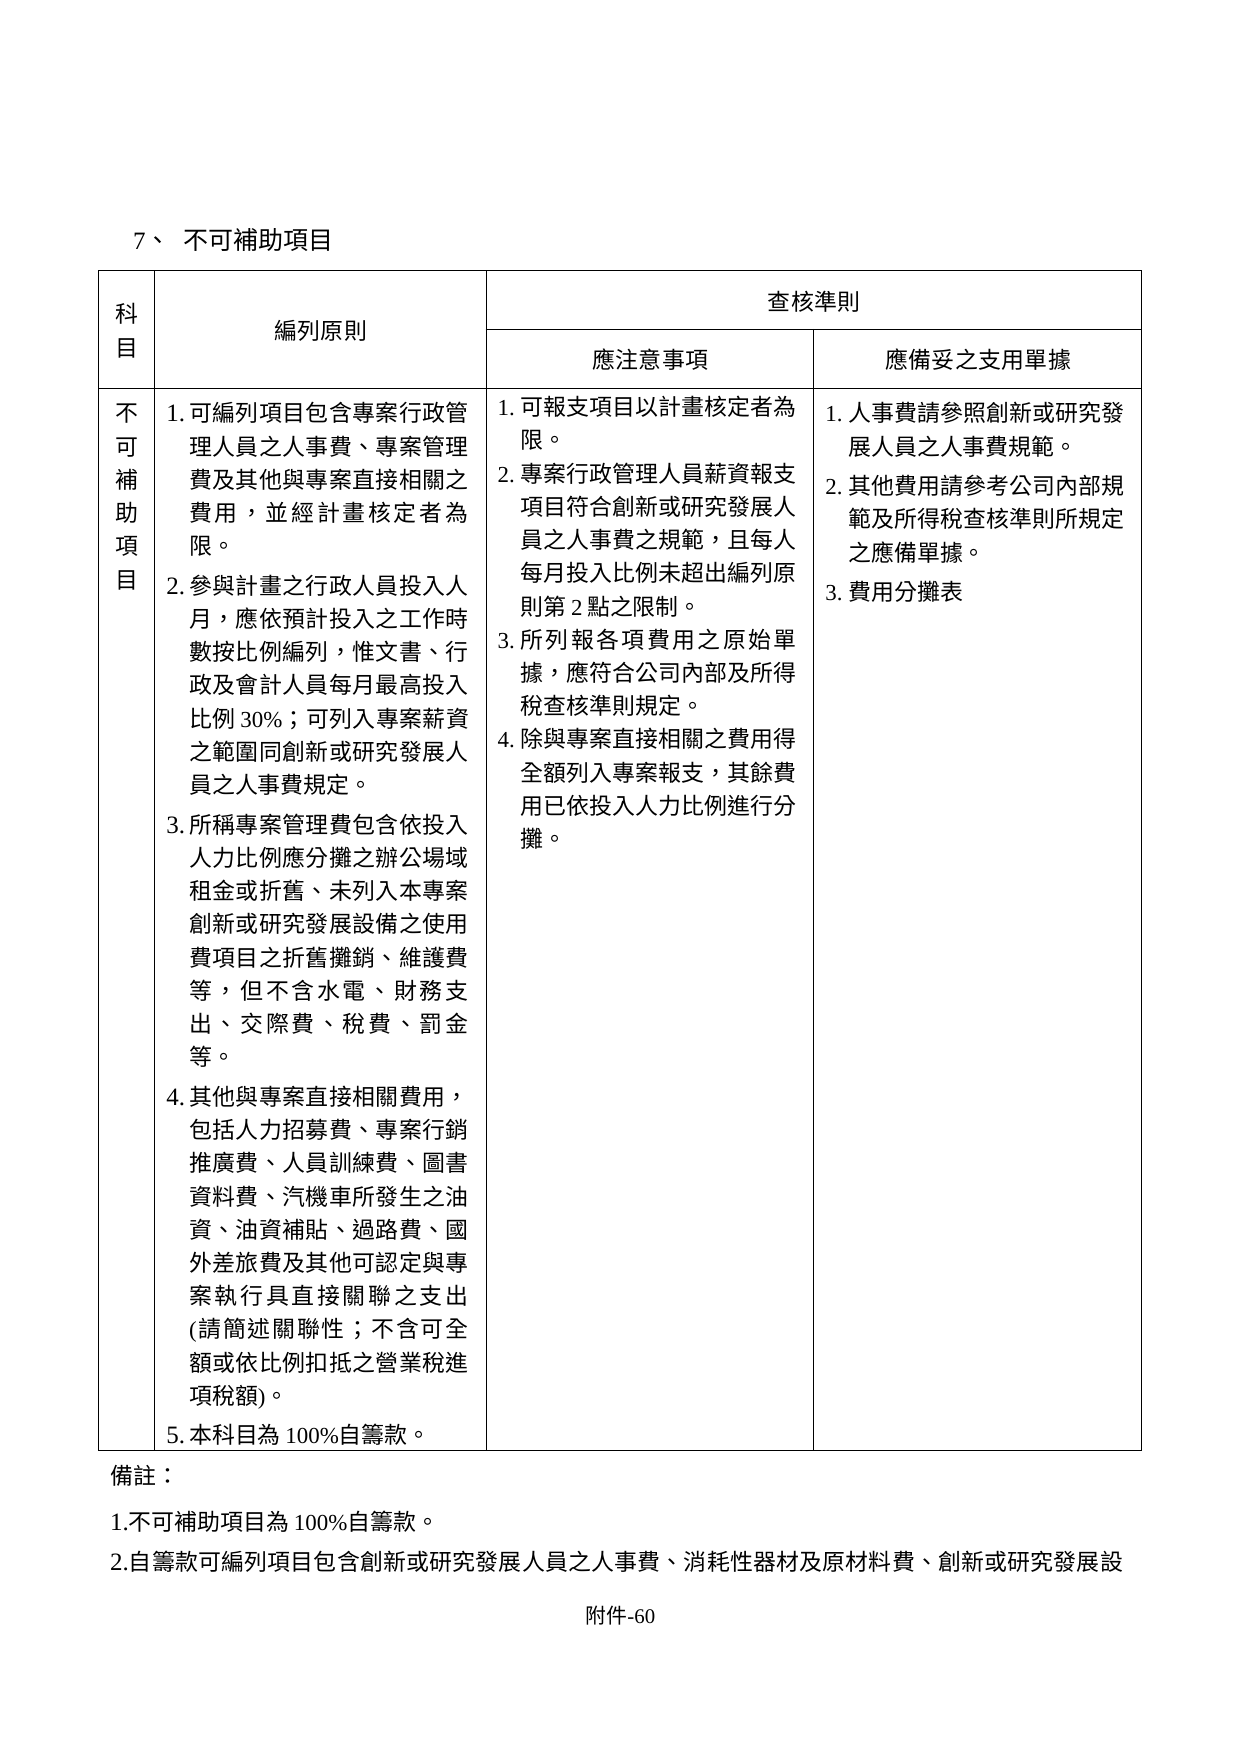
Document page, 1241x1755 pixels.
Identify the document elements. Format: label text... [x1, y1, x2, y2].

table_cell 備註： [99, 1451, 1142, 1498]
table_cell 不可補助項目 [99, 389, 154, 1450]
table_cell 可編列項目包含專案行政管理人員之人事費、專案管理費及其他與專案直接相關之費用，並經計畫核定者為限。 參與計畫之行政人員投入人月，應依預計投入之工作時數按比例編列，惟文書、行政及會計人員每月最高投入比例30%；可列入專案薪資之範圍同創新或研究發展人員之人事費規定。 所稱專案管理費包含依投入人力比例應分攤之辦公場域租金或折舊、未列入本專案創新或研究發展設備之使用費項目之折舊攤銷、維護費等，但不含水電、財務支出、交際費、稅費、罰金等。 其他與專案直接相關費用，包括人力招募費、專案行銷推廣費、人員訓練費、圖書資料費、汽機車所發生之油資、油資補貼、過路費、國外差旅費及其他可認定與專案執行具直接關聯之支出(請簡述關聯性；不含可全額或依比例扣抵之營業稅進項稅額)。 本科目為100%自籌款。 [155, 389, 486, 1450]
table_header 科目 [99, 271, 154, 388]
table_cell 不可補助項目為100%自籌款。 自籌款可編列項目包含創新或研究發展人員之人事費、消耗性器材及原材料費、創新或研究發展設 [99, 1498, 1142, 1577]
table_cell 應注意事項 [487, 330, 813, 388]
list 不可補助項目 [133, 216, 1107, 257]
table_header 編列原則 [155, 271, 486, 388]
table_cell 人事費請參照創新或研究發展人員之人事費規範。 其他費用請參考公司內部規範及所得稅查核準則所規定之應備單據。 費用分攤表 [814, 389, 1141, 1450]
table_header 查核準則 [487, 271, 1141, 329]
table_cell 應備妥之支用單據 [814, 330, 1141, 388]
table_cell 可報支項目以計畫核定者為限。 專案行政管理人員薪資報支項目符合創新或研究發展人員之人事費之規範，且每人每月投入比例未超出編列原則第2點之限制。 所列報各項費用之原始單據，應符合公司內部及所得稅查核準則規定。 除與專案直接相關之費用得全額列入專案報支，其餘費用已依投入人力比例進行分攤。 [487, 389, 813, 1450]
